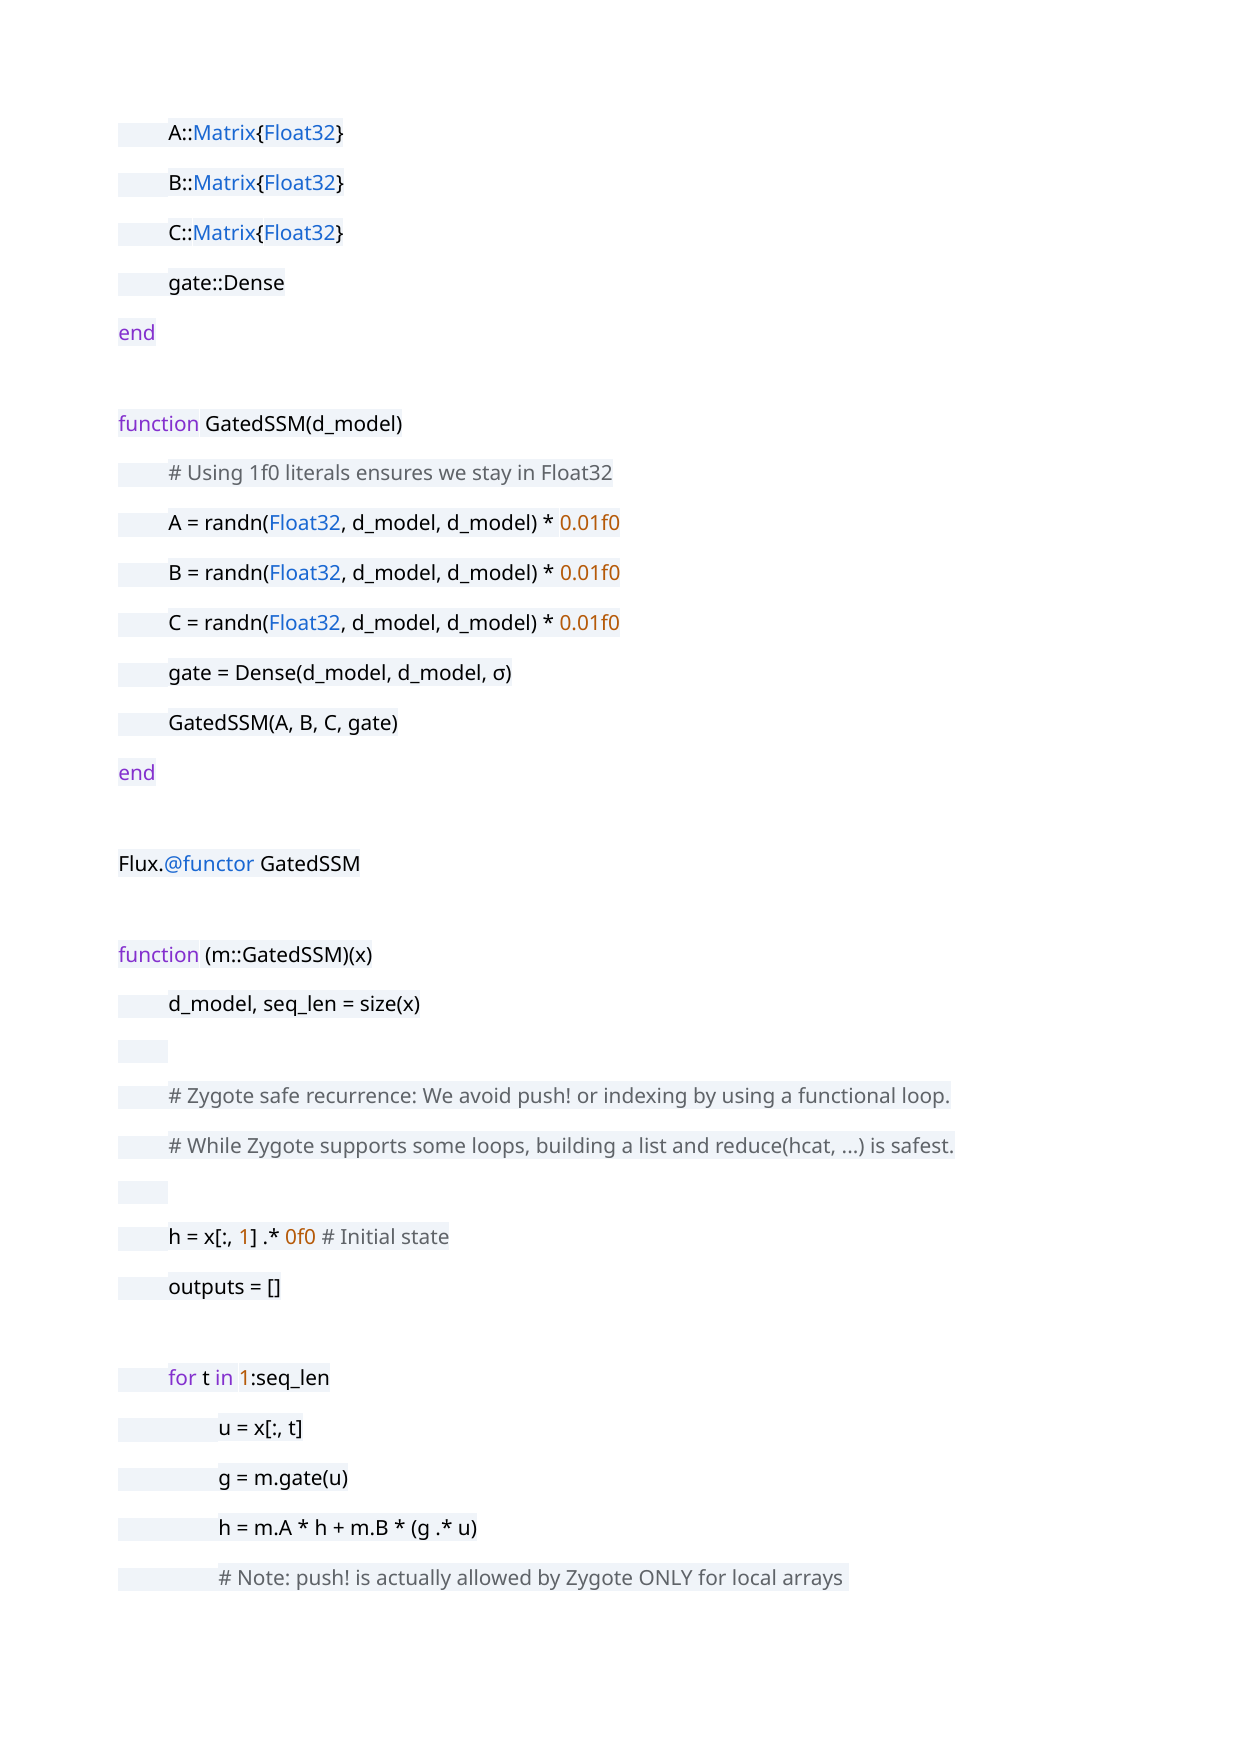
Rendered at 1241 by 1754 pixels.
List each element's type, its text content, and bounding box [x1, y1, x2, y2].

text # Note: push! is actually allowed by Zygote ONLY for local arrays [118, 1563, 1122, 1591]
text gate = Dense(d_model, d_model, σ) [118, 658, 1122, 687]
text outputs = [] [118, 1272, 1122, 1300]
text C::Matrix{Float32} [118, 218, 1122, 246]
text g = m.gate(u) [118, 1463, 1122, 1491]
text # Zygote safe recurrence: We avoid push! or indexing by using a functional loop. [118, 1081, 1122, 1109]
text Flux.@functor GatedSSM [118, 849, 1122, 877]
text h = x[:, 1] .* 0f0 # Initial state [118, 1222, 1122, 1251]
text u = x[:, t] [118, 1413, 1122, 1442]
text function GatedSSM(d_model) [118, 409, 1122, 437]
text # While Zygote supports some loops, building a list and reduce(hcat, ...) is safest. [118, 1131, 1122, 1159]
text # Using 1f0 literals ensures we stay in Float32 [118, 458, 1122, 487]
text function (m::GatedSSM)(x) [118, 940, 1122, 968]
text A = randn(Float32, d_model, d_model) * 0.01f0 [118, 508, 1122, 537]
text gate::Dense [118, 268, 1122, 296]
text B::Matrix{Float32} [118, 168, 1122, 197]
text d_model, seq_len = size(x) [118, 989, 1122, 1018]
text for t in 1:seq_len [118, 1363, 1122, 1392]
text end [118, 318, 1122, 346]
text GatedSSM(A, B, C, gate) [118, 708, 1122, 736]
text A::Matrix{Float32} [118, 118, 1122, 147]
text B = randn(Float32, d_model, d_model) * 0.01f0 [118, 558, 1122, 587]
text h = m.A * h + m.B * (g .* u) [118, 1513, 1122, 1541]
text end [118, 758, 1122, 786]
text C = randn(Float32, d_model, d_model) * 0.01f0 [118, 608, 1122, 637]
